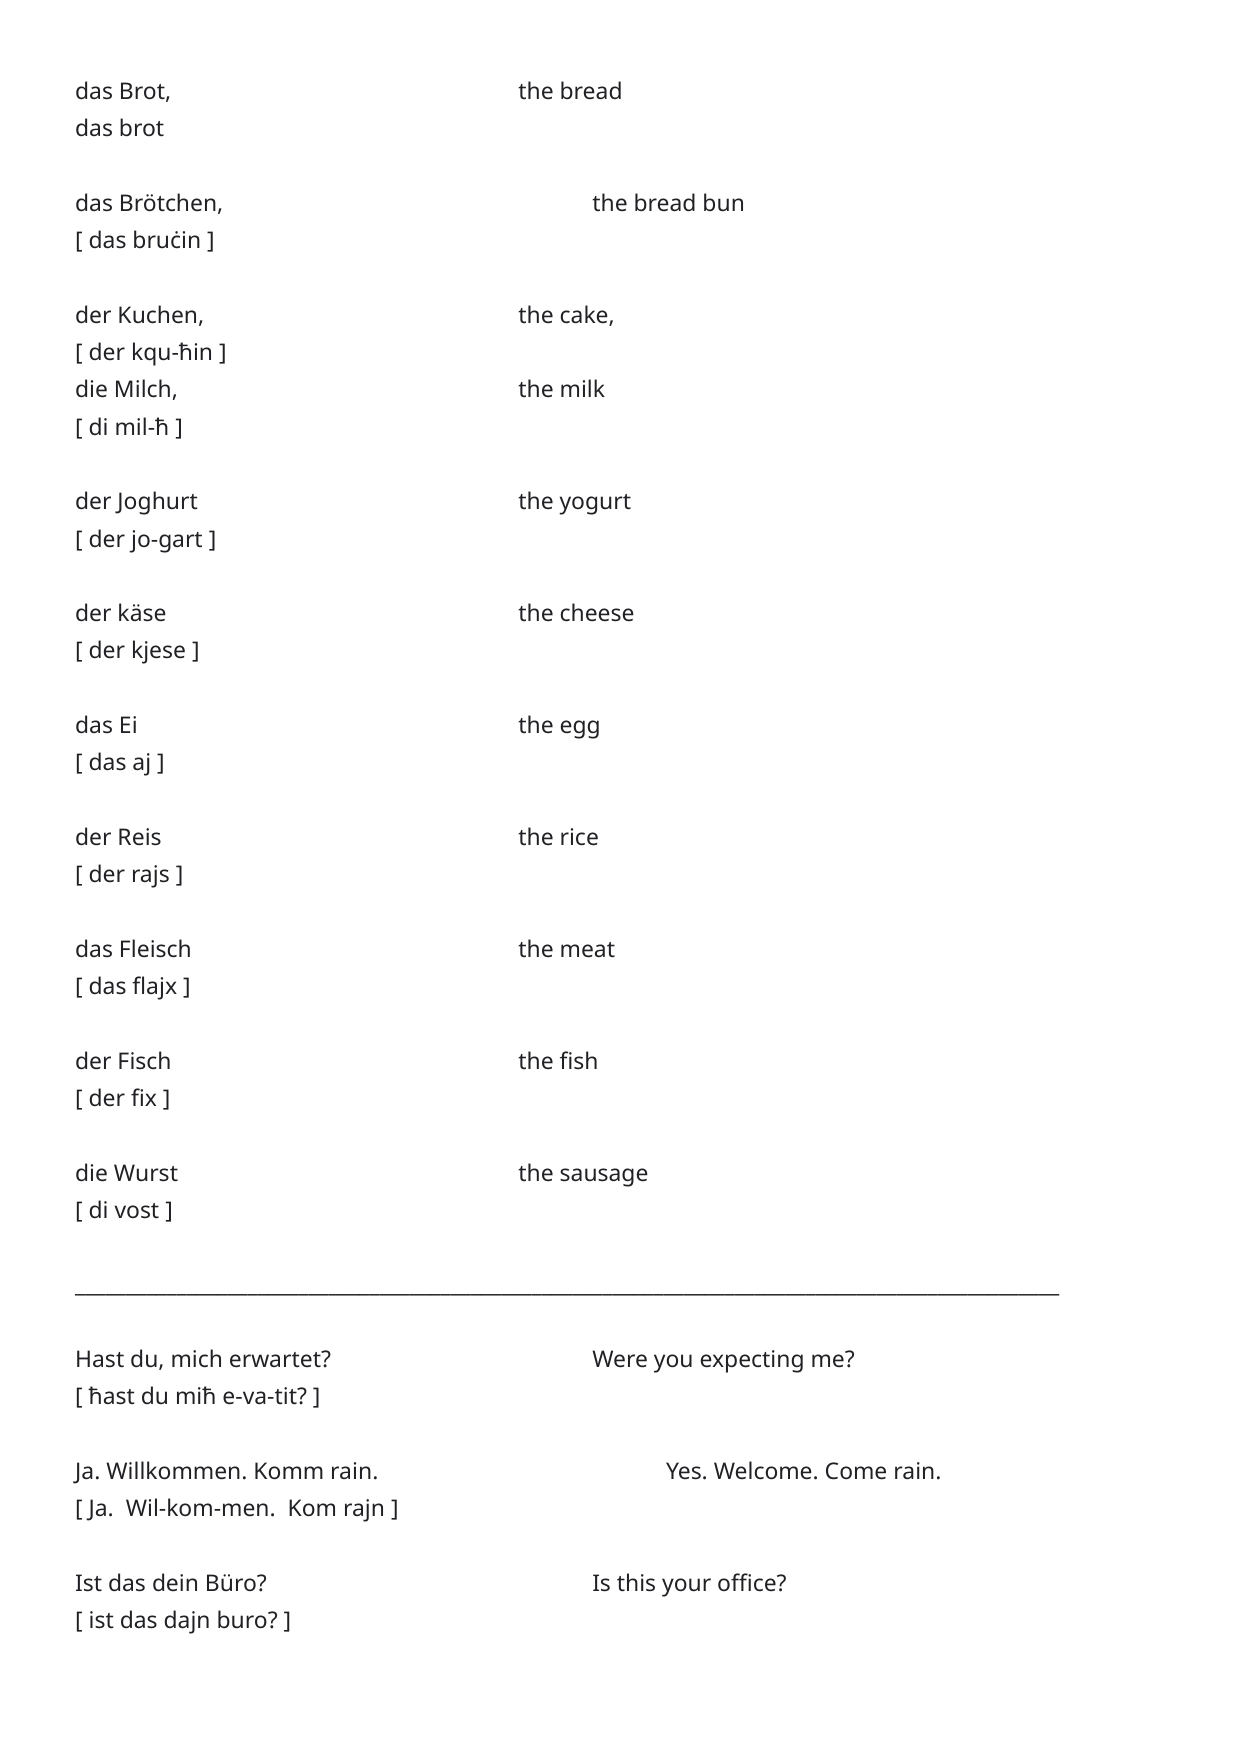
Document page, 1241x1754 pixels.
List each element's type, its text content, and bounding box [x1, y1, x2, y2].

text [ ist das dajn buro? ] [75, 1604, 1165, 1635]
text der Reis the rice [75, 821, 1165, 852]
text Hast du, mich erwartet? Were you expecting me? [75, 1343, 1165, 1374]
text der Fisch the fish [75, 1044, 1165, 1076]
text die Milch, the milk [75, 373, 1165, 404]
text das Brot, the bread [75, 75, 1165, 106]
text das brot [75, 112, 1165, 143]
text [ di mil-ħ ] [75, 411, 1165, 442]
text [ das bruċin ] [75, 224, 1165, 255]
text der käse the cheese [75, 597, 1165, 628]
text das Brötchen, the bread bun [75, 187, 1165, 218]
text [ di vost ] [75, 1194, 1165, 1225]
text das Ei the egg [75, 709, 1165, 740]
text das Fleisch the meat [75, 933, 1165, 964]
text [ der kjese ] [75, 634, 1165, 666]
text [ der jo-gart ] [75, 522, 1165, 554]
text _________________________________________________________________________________________________ [75, 1268, 1165, 1299]
text [ Ja. Wil-kom-men. Kom rajn ] [75, 1492, 1165, 1523]
text [ der kqu-ħin ] [75, 336, 1165, 367]
text [ der rajs ] [75, 858, 1165, 889]
text [ ħast du miħ e-va-tit? ] [75, 1380, 1165, 1411]
text [ der fix ] [75, 1082, 1165, 1113]
text die Wurst the sausage [75, 1156, 1165, 1188]
text der Joghurt the yogurt [75, 485, 1165, 516]
text der Kuchen, the cake, [75, 299, 1165, 330]
text Ist das dein Büro? Is this your office? [75, 1567, 1165, 1598]
text Ja. Willkommen. Komm rain. Yes. Welcome. Come rain. [75, 1455, 1165, 1486]
text [ das flajx ] [75, 970, 1165, 1001]
text [ das aj ] [75, 746, 1165, 777]
